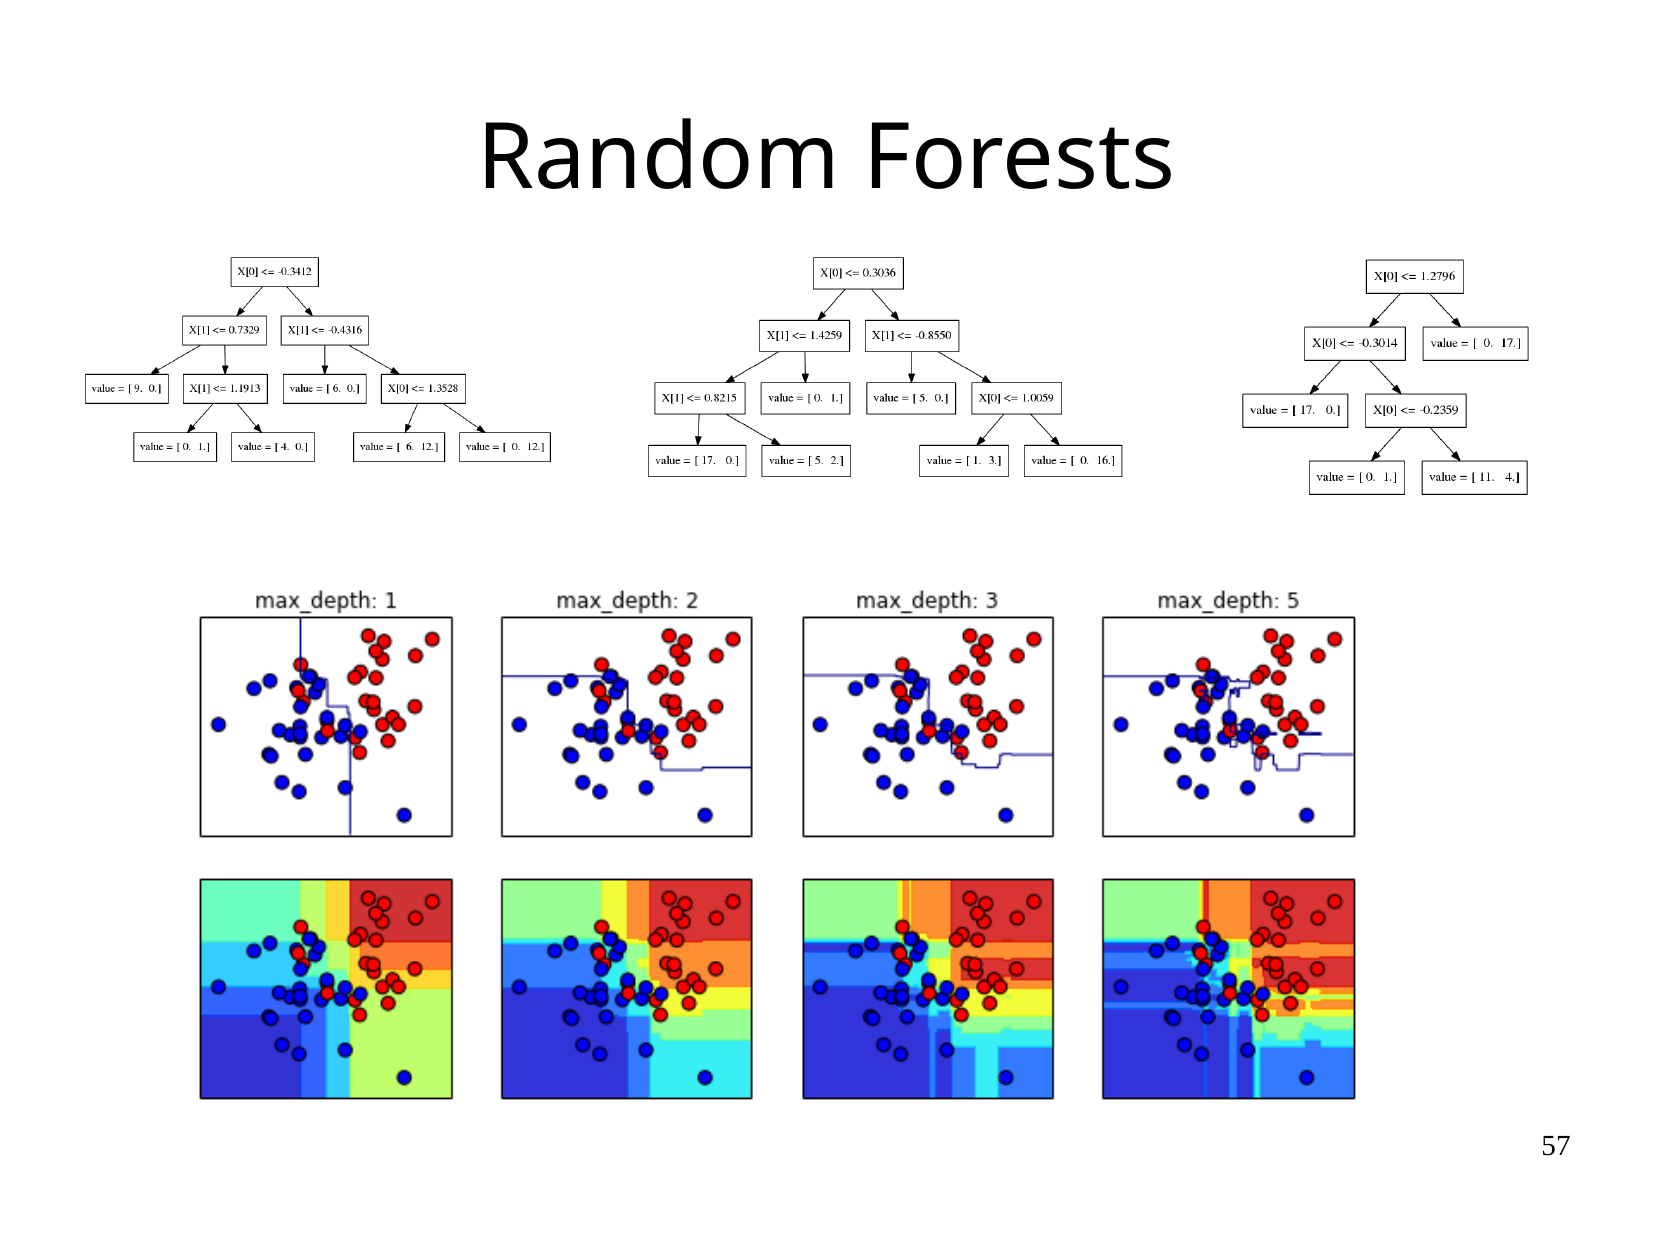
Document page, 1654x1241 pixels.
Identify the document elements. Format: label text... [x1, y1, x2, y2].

picture [1239, 256, 1531, 498]
title Random Forests [82, 49, 1571, 257]
picture [82, 254, 553, 466]
picture [645, 254, 1125, 481]
picture [188, 579, 1366, 1111]
